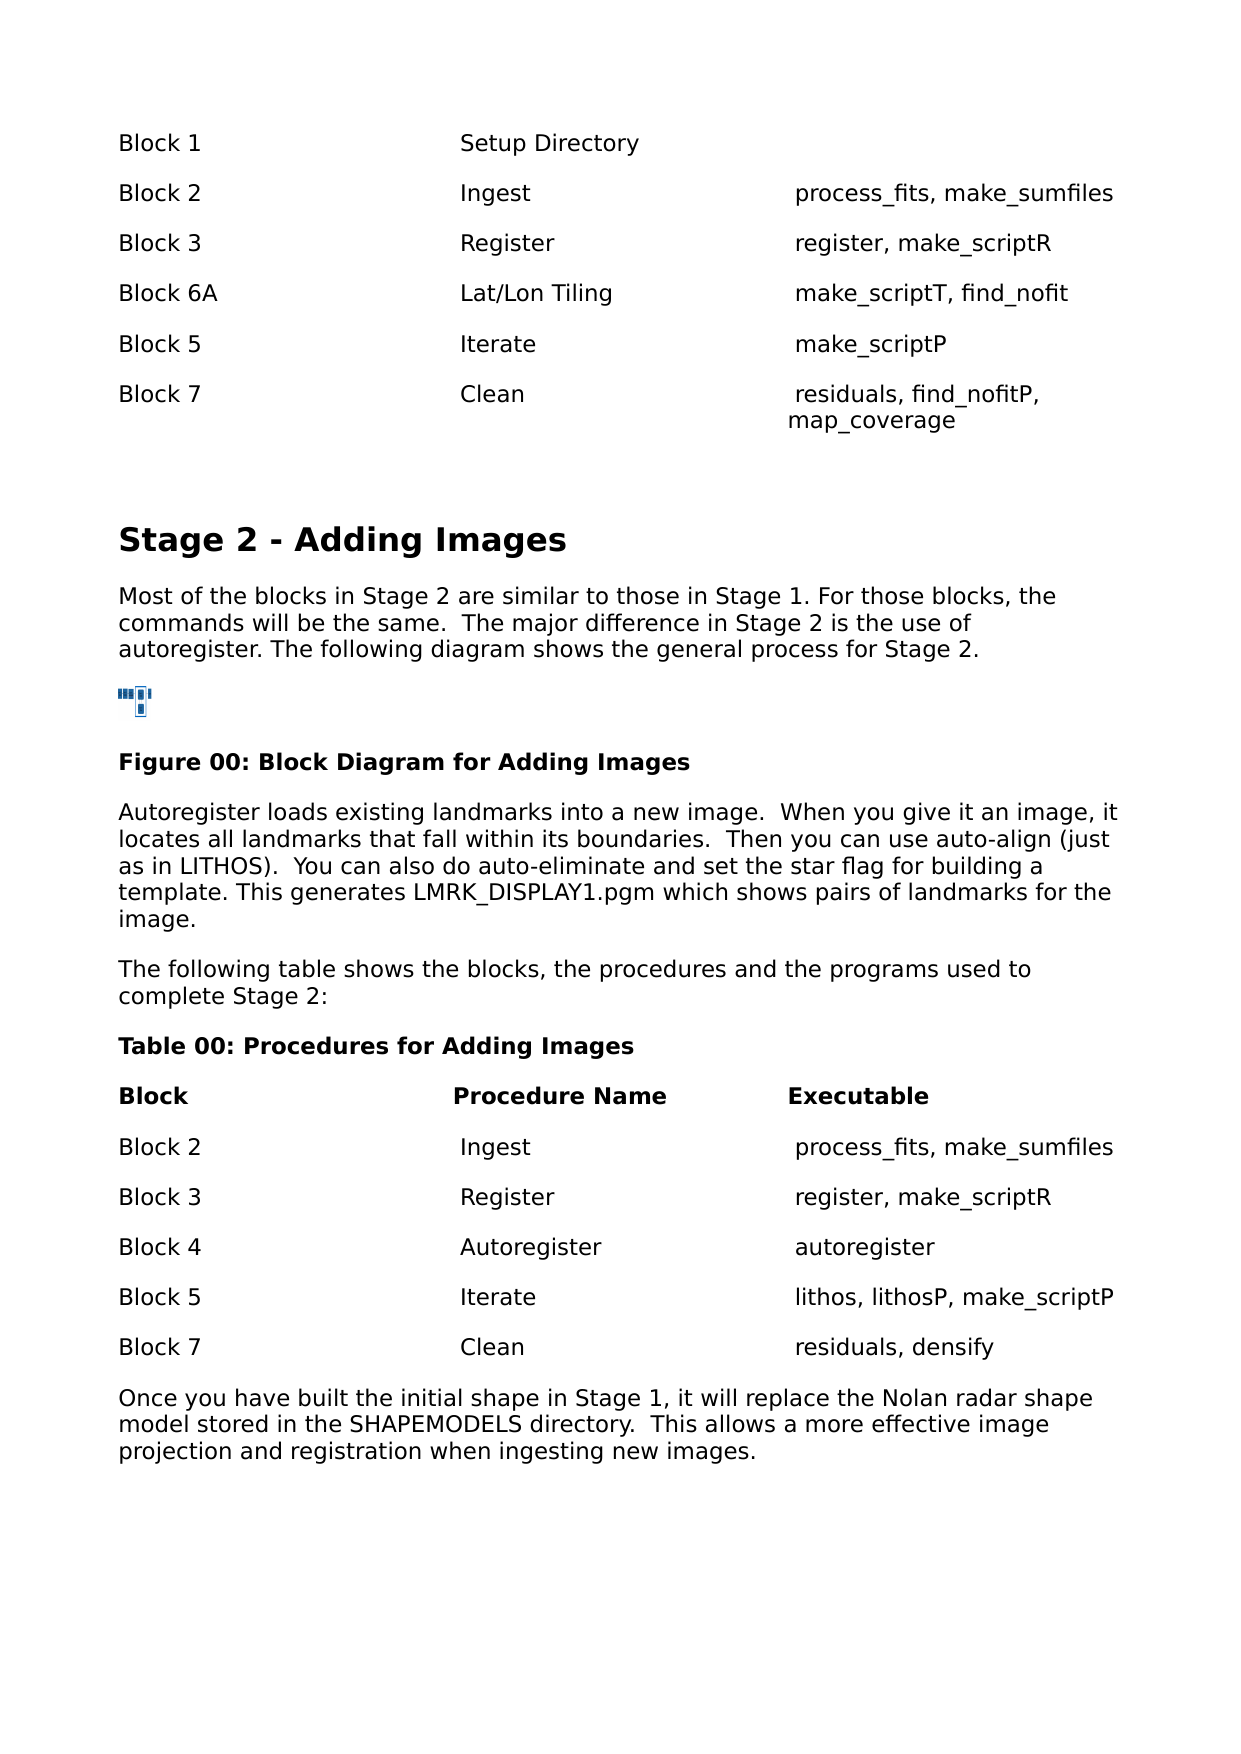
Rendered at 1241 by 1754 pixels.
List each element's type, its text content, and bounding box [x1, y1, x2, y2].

table_cell Register [453, 219, 787, 269]
table_cell process_fits, make_sumfiles [787, 168, 1122, 218]
table_cell residuals, find_nofitP, map_coverage [787, 369, 1122, 446]
table_cell lithos, lithosP, make_scriptP [787, 1273, 1122, 1323]
table_cell Clean [453, 369, 787, 446]
table_cell register, make_scriptR [787, 1172, 1122, 1222]
table_header Executable [787, 1072, 1122, 1122]
table_cell Block 1 [118, 118, 453, 168]
table_cell Block 7 [118, 1323, 453, 1373]
table_cell Setup Directory [453, 118, 787, 168]
table_cell process_fits, make_sumfiles [787, 1122, 1122, 1172]
table_cell Block 2 [118, 1122, 453, 1172]
text Autoregister loads existing landmarks into a new image. When you give it an image, it locates all landmarks that fall within its boundaries. Then you can use auto-align (just as in LITHOS). You can also do auto-eliminate and set the star flag for building a template. This generates LMRK_DISPLAY1.pgm which shows pairs of landmarks for the image. [118, 799, 1122, 933]
table_cell Iterate [453, 1273, 787, 1323]
text Figure 00: Block Diagram for Adding Images [118, 749, 1122, 776]
text Most of the blocks in Stage 2 are similar to those in Stage 1. For those blocks, the commands will be the same. The major difference in Stage 2 is the use of autoregister. The following diagram shows the general process for Stage 2. [118, 583, 1122, 663]
table_cell [787, 118, 1122, 168]
text Table 00: Procedures for Adding Images [118, 1033, 1122, 1060]
table_cell residuals, densify [787, 1323, 1122, 1373]
table_cell Register [453, 1172, 787, 1222]
table_cell register, make_scriptR [787, 219, 1122, 269]
table_cell Clean [453, 1323, 787, 1373]
table_cell Block 2 [118, 168, 453, 218]
picture [118, 686, 152, 721]
table_cell Block 4 [118, 1222, 453, 1272]
table_cell Lat/Lon Tiling [453, 269, 787, 319]
table_cell Block 3 [118, 219, 453, 269]
table_cell Ingest [453, 1122, 787, 1172]
table_cell Autoregister [453, 1222, 787, 1272]
table_cell Block 3 [118, 1172, 453, 1222]
table_cell Block 5 [118, 319, 453, 369]
table_cell make_scriptT, find_nofit [787, 269, 1122, 319]
table_cell make_scriptP [787, 319, 1122, 369]
table_cell Block 6A [118, 269, 453, 319]
table_cell Ingest [453, 168, 787, 218]
subtitle Stage 2 - Adding Images [118, 521, 1122, 559]
table_cell Iterate [453, 319, 787, 369]
table_header Procedure Name [453, 1072, 787, 1122]
text The following table shows the blocks, the procedures and the programs used to complete Stage 2: [118, 956, 1122, 1010]
table_cell autoregister [787, 1222, 1122, 1272]
table_header Block [118, 1072, 453, 1122]
text Once you have built the initial shape in Stage 1, it will replace the Nolan radar shape model stored in the SHAPEMODELS directory. This allows a more effective image projection and registration when ingesting new images. [118, 1385, 1122, 1465]
table_cell Block 7 [118, 369, 453, 446]
table_cell Block 5 [118, 1273, 453, 1323]
